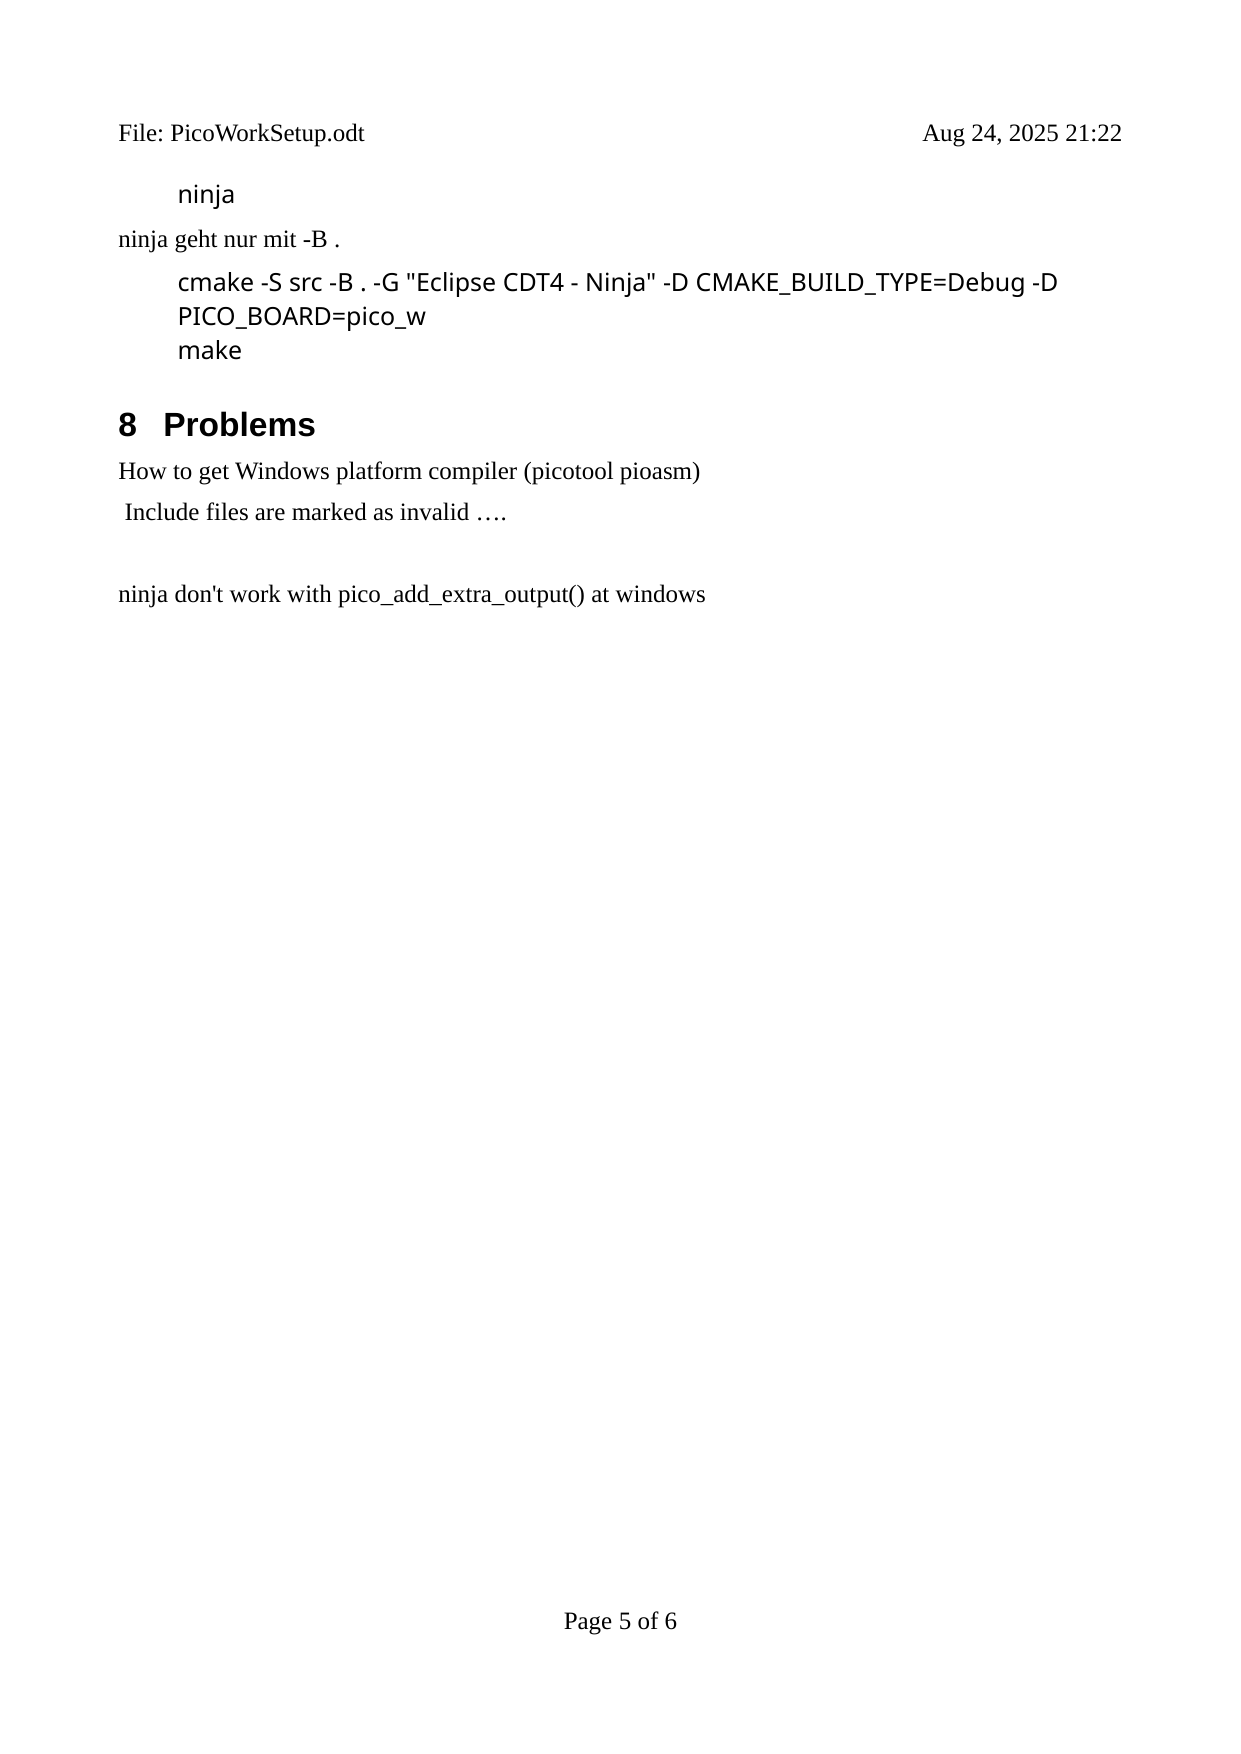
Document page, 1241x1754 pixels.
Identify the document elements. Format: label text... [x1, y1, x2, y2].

text Include files are marked as invalid …. [118, 497, 1122, 526]
text How to get Windows platform compiler (picotool pioasm) [118, 456, 1122, 484]
text ninja don't work with pico_add_extra_output() at windows [118, 579, 1122, 608]
subtitle Problems [118, 404, 1122, 443]
text cmake -S src -B . -G "Eclipse CDT4 - Ninja" -D CMAKE_BUILD_TYPE=Debug -D PICO_BOARD=pico_w make [177, 265, 1122, 367]
text ninja geht nur mit -B . [118, 224, 1122, 252]
text ninja [177, 177, 1122, 211]
